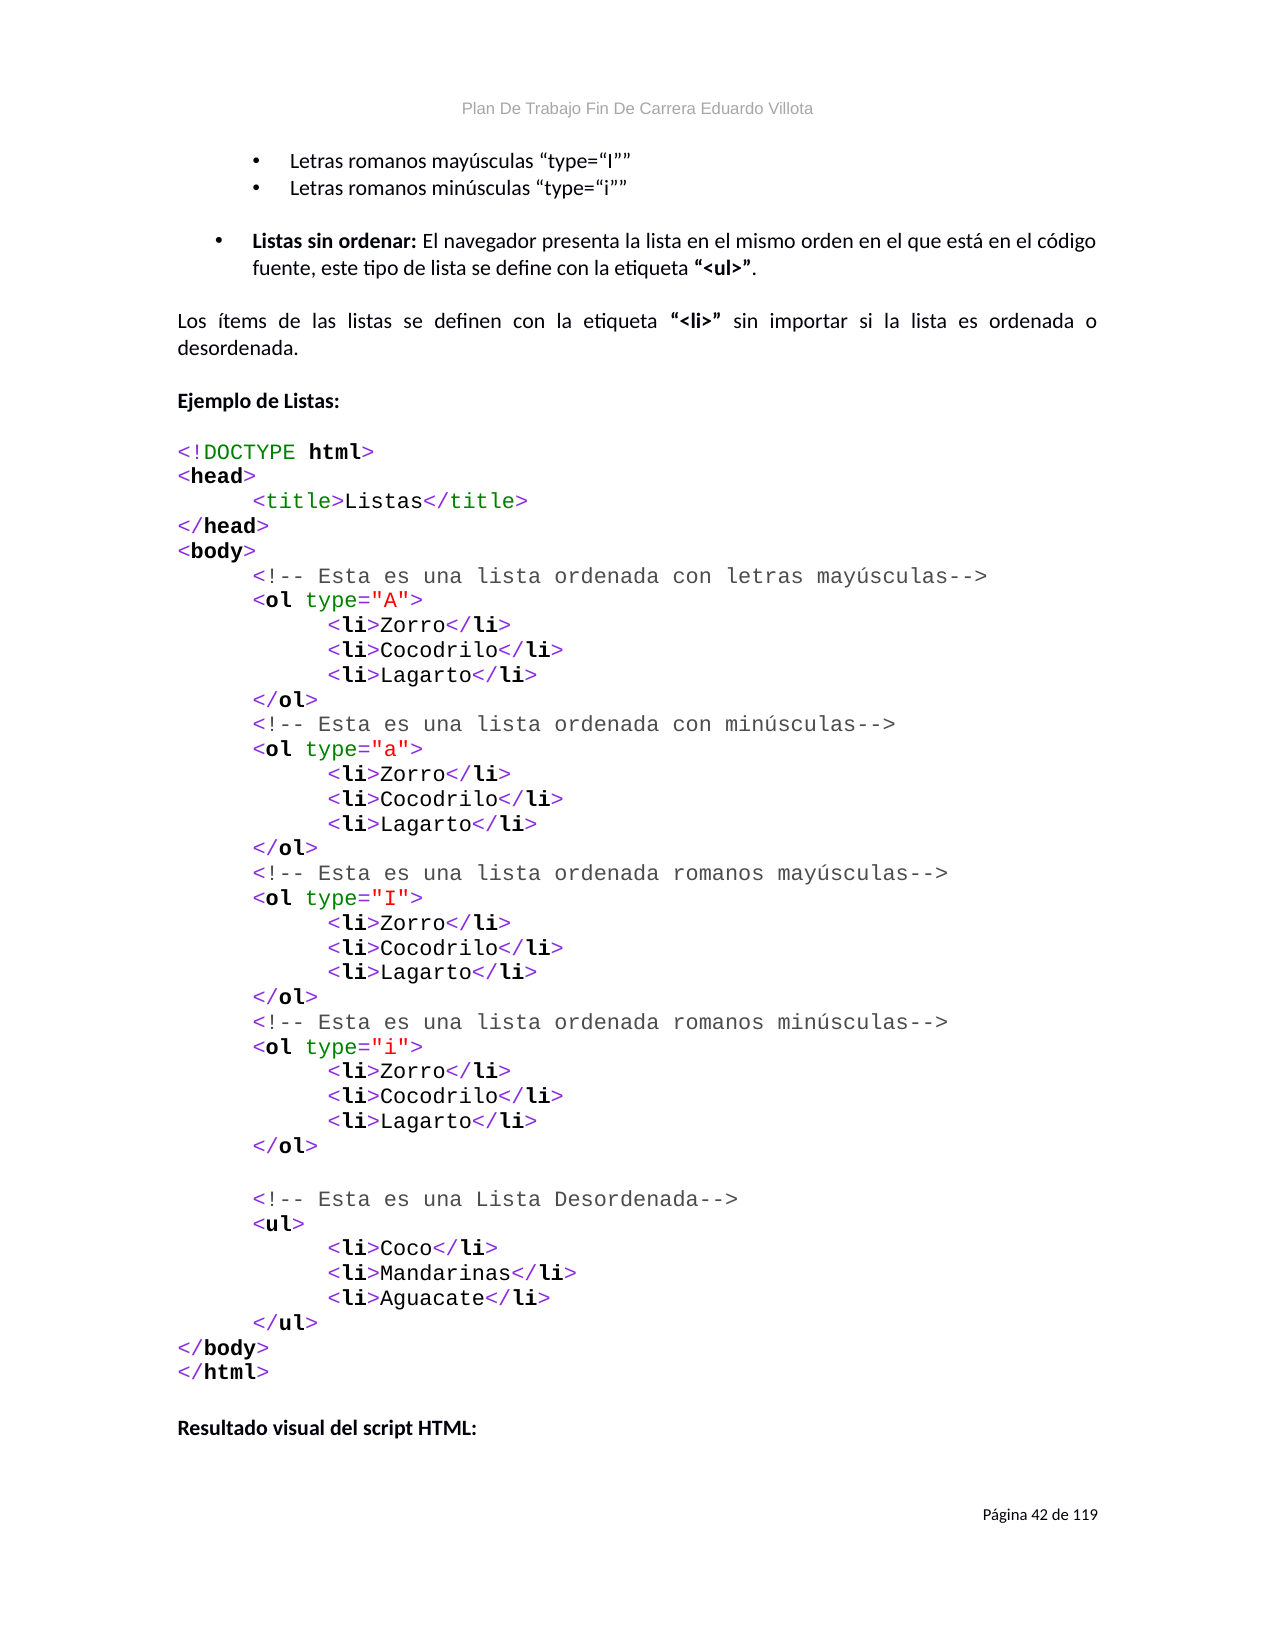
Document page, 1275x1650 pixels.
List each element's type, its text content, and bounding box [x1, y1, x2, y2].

list <title>Listas</title> [177, 491, 1098, 515]
list <li>Cocodrilo</li> [177, 937, 1098, 962]
list <li>Cocodrilo</li> [177, 788, 1098, 813]
list <li>Lagarto</li> [177, 962, 1098, 986]
list <li>Zorro</li> [177, 912, 1098, 937]
list </html> [177, 1361, 1098, 1386]
list <ul> [177, 1213, 1098, 1237]
list Letras romanos minúsculas “type=“i”” [252, 174, 1098, 201]
list <ol type="A"> [177, 590, 1098, 614]
list </ol> [177, 689, 1098, 714]
list <ol type="a"> [177, 738, 1098, 763]
list <!-- Esta es una lista ordenada romanos mayúsculas--> [177, 862, 1098, 887]
list <ol type="I"> [177, 887, 1098, 912]
list Ejemplo de Listas: [177, 388, 1098, 414]
list Los ítems de las listas se definen con la etiqueta “<li>” sin importar si la lista es ordenada o desordenada. [177, 308, 1098, 361]
list <!-- Esta es una lista ordenada romanos minúsculas--> [177, 1011, 1098, 1036]
text Resultado visual del script HTML: [177, 1414, 1098, 1441]
list <li>Cocodrilo</li> [177, 1086, 1098, 1110]
list <ol type="i"> [177, 1036, 1098, 1061]
list Letras romanos mayúsculas “type=“I”” [252, 148, 1098, 174]
list <body> [177, 540, 1098, 565]
list <li>Zorro</li> [177, 763, 1098, 788]
list <li>Coco</li> [177, 1237, 1098, 1262]
list <li>Zorro</li> [177, 614, 1098, 639]
list <li>Lagarto</li> [177, 664, 1098, 689]
list <li>Cocodrilo</li> [177, 639, 1098, 664]
list </ul> [177, 1312, 1098, 1337]
list <head> [177, 466, 1098, 491]
list <li>Zorro</li> [177, 1061, 1098, 1086]
list <!DOCTYPE html> [177, 441, 1098, 466]
list <!-- Esta es una lista ordenada con letras mayúsculas--> [177, 565, 1098, 590]
list </ol> [177, 986, 1098, 1011]
list </ol> [177, 1135, 1098, 1160]
list </head> [177, 515, 1098, 540]
list <!-- Esta es una Lista Desordenada--> [177, 1188, 1098, 1213]
list <li>Lagarto</li> [177, 813, 1098, 838]
list <!-- Esta es una lista ordenada con minúsculas--> [177, 714, 1098, 738]
list <li>Aguacate</li> [177, 1287, 1098, 1312]
list <li>Mandarinas</li> [177, 1262, 1098, 1287]
list Listas sin ordenar: El navegador presenta la lista en el mismo orden en el que está en el código fuente, este tipo de lista se define con la etiqueta “<ul>”. [215, 228, 1098, 281]
list </body> [177, 1337, 1098, 1361]
list </ol> [177, 838, 1098, 862]
list <li>Lagarto</li> [177, 1110, 1098, 1135]
